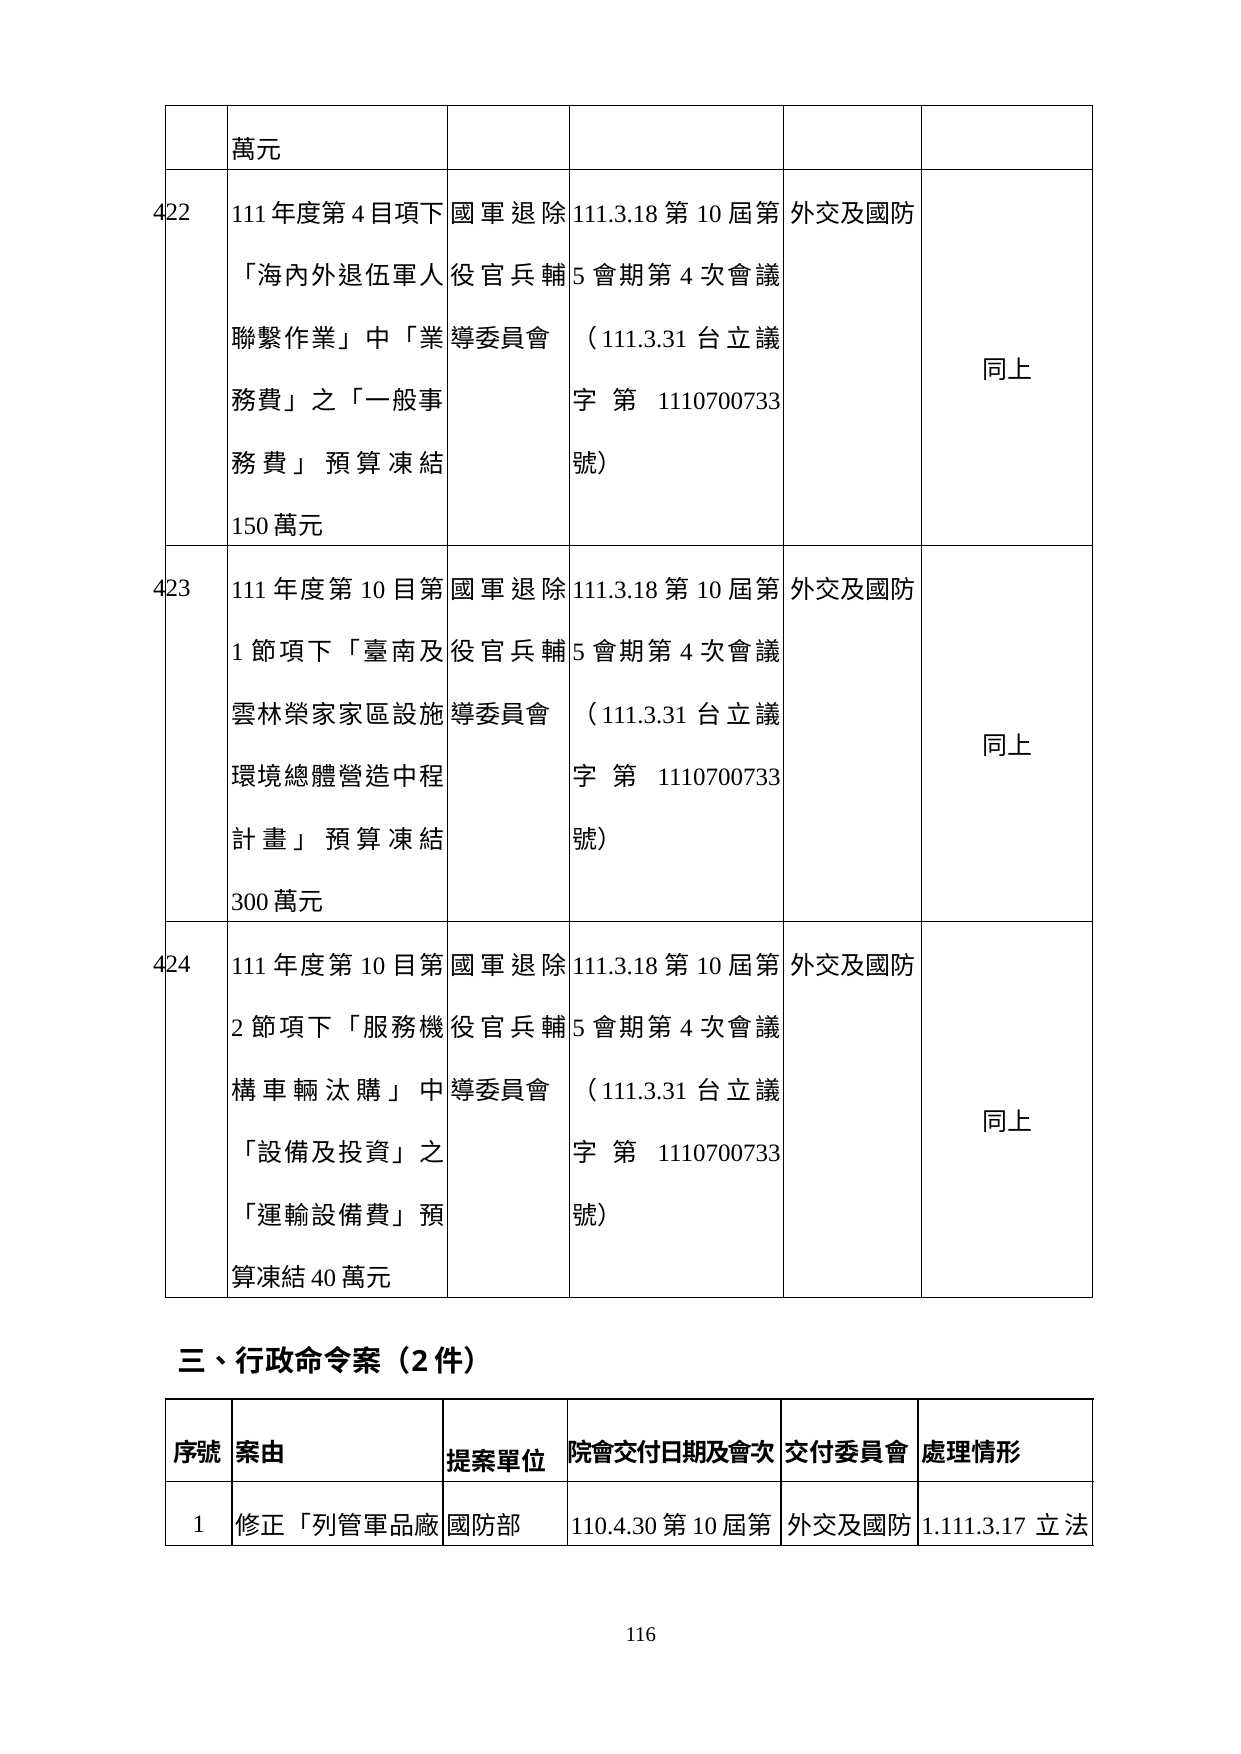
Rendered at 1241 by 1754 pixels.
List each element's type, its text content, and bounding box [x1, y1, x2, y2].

table_cell [166, 922, 227, 1297]
table_cell 國軍退除役官兵輔導委員會 [448, 922, 569, 1297]
table_cell 外交及國防 [784, 922, 921, 1297]
table_cell 111.3.18第10屆第5會期第4次會議（111.3.31台立議字第1110700733號） [570, 546, 783, 921]
table_header 交付委員會 [782, 1400, 917, 1481]
table_cell 111年度第10目第2節項下「服務機構車輛汰購」中「設備及投資」之「運輸設備費」預算凍結40萬元 [228, 922, 447, 1297]
table_cell [166, 546, 227, 921]
table_cell 同上 [922, 546, 1092, 921]
table_cell 萬元 [228, 106, 447, 169]
table_cell [448, 106, 569, 169]
table_cell [570, 106, 783, 169]
table_cell 111.3.18第10屆第5會期第4次會議（111.3.31台立議字第1110700733號） [570, 170, 783, 545]
table_cell 1 [166, 1482, 231, 1545]
table_cell [784, 106, 921, 169]
table_header 案由 [233, 1400, 442, 1481]
table_cell 1.111.3.17立法 [919, 1482, 1092, 1545]
table_cell 111.3.18第10屆第5會期第4次會議（111.3.31台立議字第1110700733號） [570, 922, 783, 1297]
table_header 序號 [166, 1400, 231, 1481]
table_header 提案單位 [444, 1400, 567, 1481]
table_cell 外交及國防 [782, 1482, 917, 1545]
table_cell 國軍退除役官兵輔導委員會 [448, 546, 569, 921]
table_cell 修正「列管軍品廠 [233, 1482, 442, 1545]
table_header 處理情形 [919, 1400, 1092, 1481]
table_cell 同上 [922, 922, 1092, 1297]
table_header 院會交付日期及會次 [568, 1400, 780, 1481]
table_cell 111年度第10目第1節項下「臺南及雲林榮家家區設施環境總體營造中程計畫」預算凍結300萬元 [228, 546, 447, 921]
table_cell 外交及國防 [784, 546, 921, 921]
table_cell 同上 [922, 170, 1092, 545]
table_cell 110.4.30第10屆第 [568, 1482, 780, 1545]
table_cell [166, 170, 227, 545]
table_cell 外交及國防 [784, 170, 921, 545]
table_cell [922, 106, 1092, 169]
table_cell [166, 106, 227, 169]
subtitle 三、行政命令案（2件） [177, 1317, 1104, 1379]
table_cell 國防部 [444, 1482, 567, 1545]
table_cell 111年度第4目項下「海內外退伍軍人聯繫作業」中「業務費」之「一般事務費」預算凍結150萬元 [228, 170, 447, 545]
table_cell 國軍退除役官兵輔導委員會 [448, 170, 569, 545]
